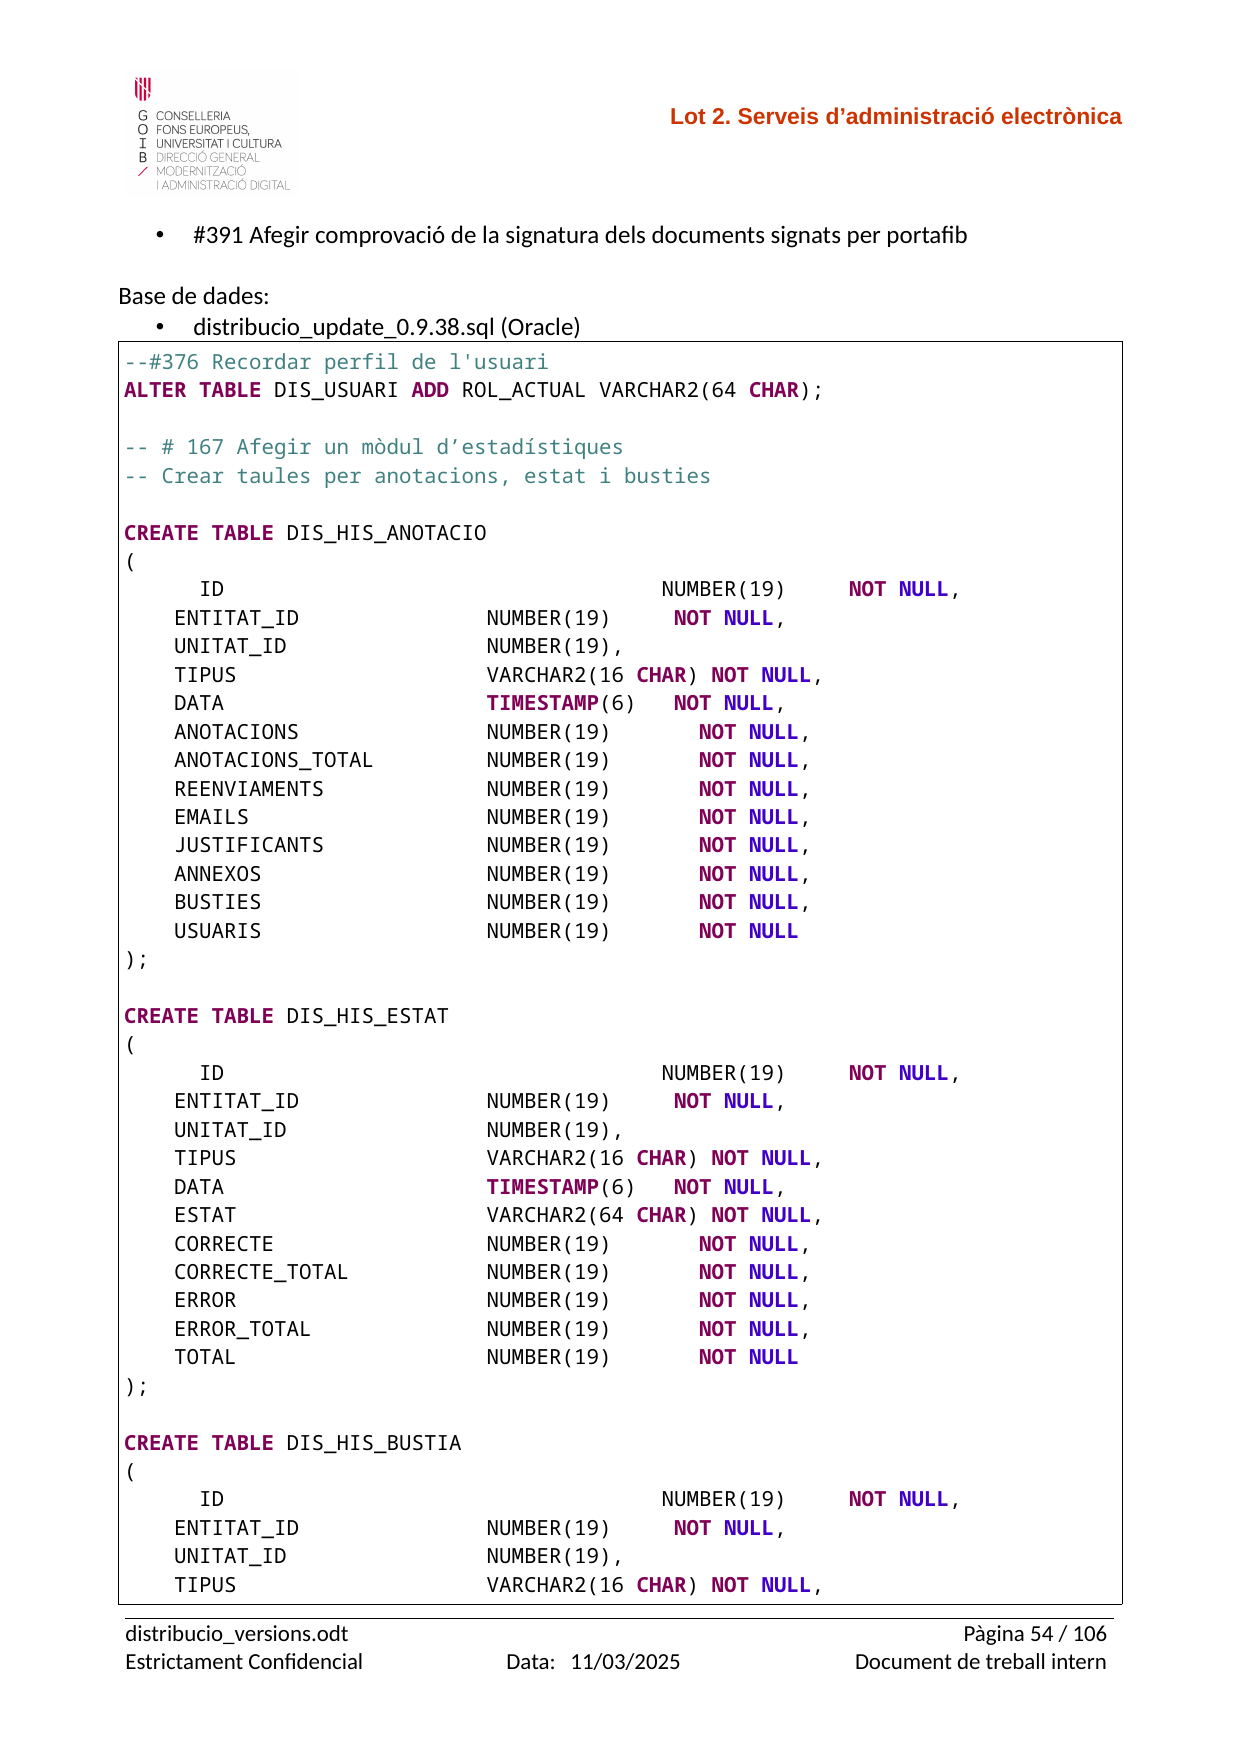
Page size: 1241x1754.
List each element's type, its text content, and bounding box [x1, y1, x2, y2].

text Base de dades: [118, 280, 1122, 311]
list #391 Afegir comprovació de la signatura dels documents signats per portafib [156, 219, 1122, 250]
picture [126, 70, 299, 197]
table_header --#376 Recordar perfil de l'usuari ALTER TABLE DIS_USUARI ADD ROL_ACTUAL VARCHAR2(64 CHAR); -- # 167 Afegir un mòdul d’estadístiques -- Crear taules per anotacions, estat i busties CREATE TABLE DIS_HIS_ANOTACIO ( ID NUMBER(19) NOT NULL, ENTITAT_ID NUMBER(19) NOT NULL, UNITAT_ID NUMBER(19), TIPUS VARCHAR2(16 CHAR) NOT NULL, DATA TIMESTAMP(6) NOT NULL, ANOTACIONS NUMBER(19) NOT NULL, ANOTACIONS_TOTAL NUMBER(19) NOT NULL, REENVIAMENTS NUMBER(19) NOT NULL, EMAILS NUMBER(19) NOT NULL, JUSTIFICANTS NUMBER(19) NOT NULL, ANNEXOS NUMBER(19) NOT NULL, BUSTIES NUMBER(19) NOT NULL, USUARIS NUMBER(19) NOT NULL ); CREATE TABLE DIS_HIS_ESTAT ( ID NUMBER(19) NOT NULL, ENTITAT_ID NUMBER(19) NOT NULL, UNITAT_ID NUMBER(19), TIPUS VARCHAR2(16 CHAR) NOT NULL, DATA TIMESTAMP(6) NOT NULL, ESTAT VARCHAR2(64 CHAR) NOT NULL, CORRECTE NUMBER(19) NOT NULL, CORRECTE_TOTAL NUMBER(19) NOT NULL, ERROR NUMBER(19) NOT NULL, ERROR_TOTAL NUMBER(19) NOT NULL, TOTAL NUMBER(19) NOT NULL ); CREATE TABLE DIS_HIS_BUSTIA ( ID NUMBER(19) NOT NULL, ENTITAT_ID NUMBER(19) NOT NULL, UNITAT_ID NUMBER(19), TIPUS VARCHAR2(16 CHAR) NOT NULL, [119, 342, 1122, 1604]
list distribucio_update_0.9.38.sql (Oracle) [156, 311, 1122, 341]
